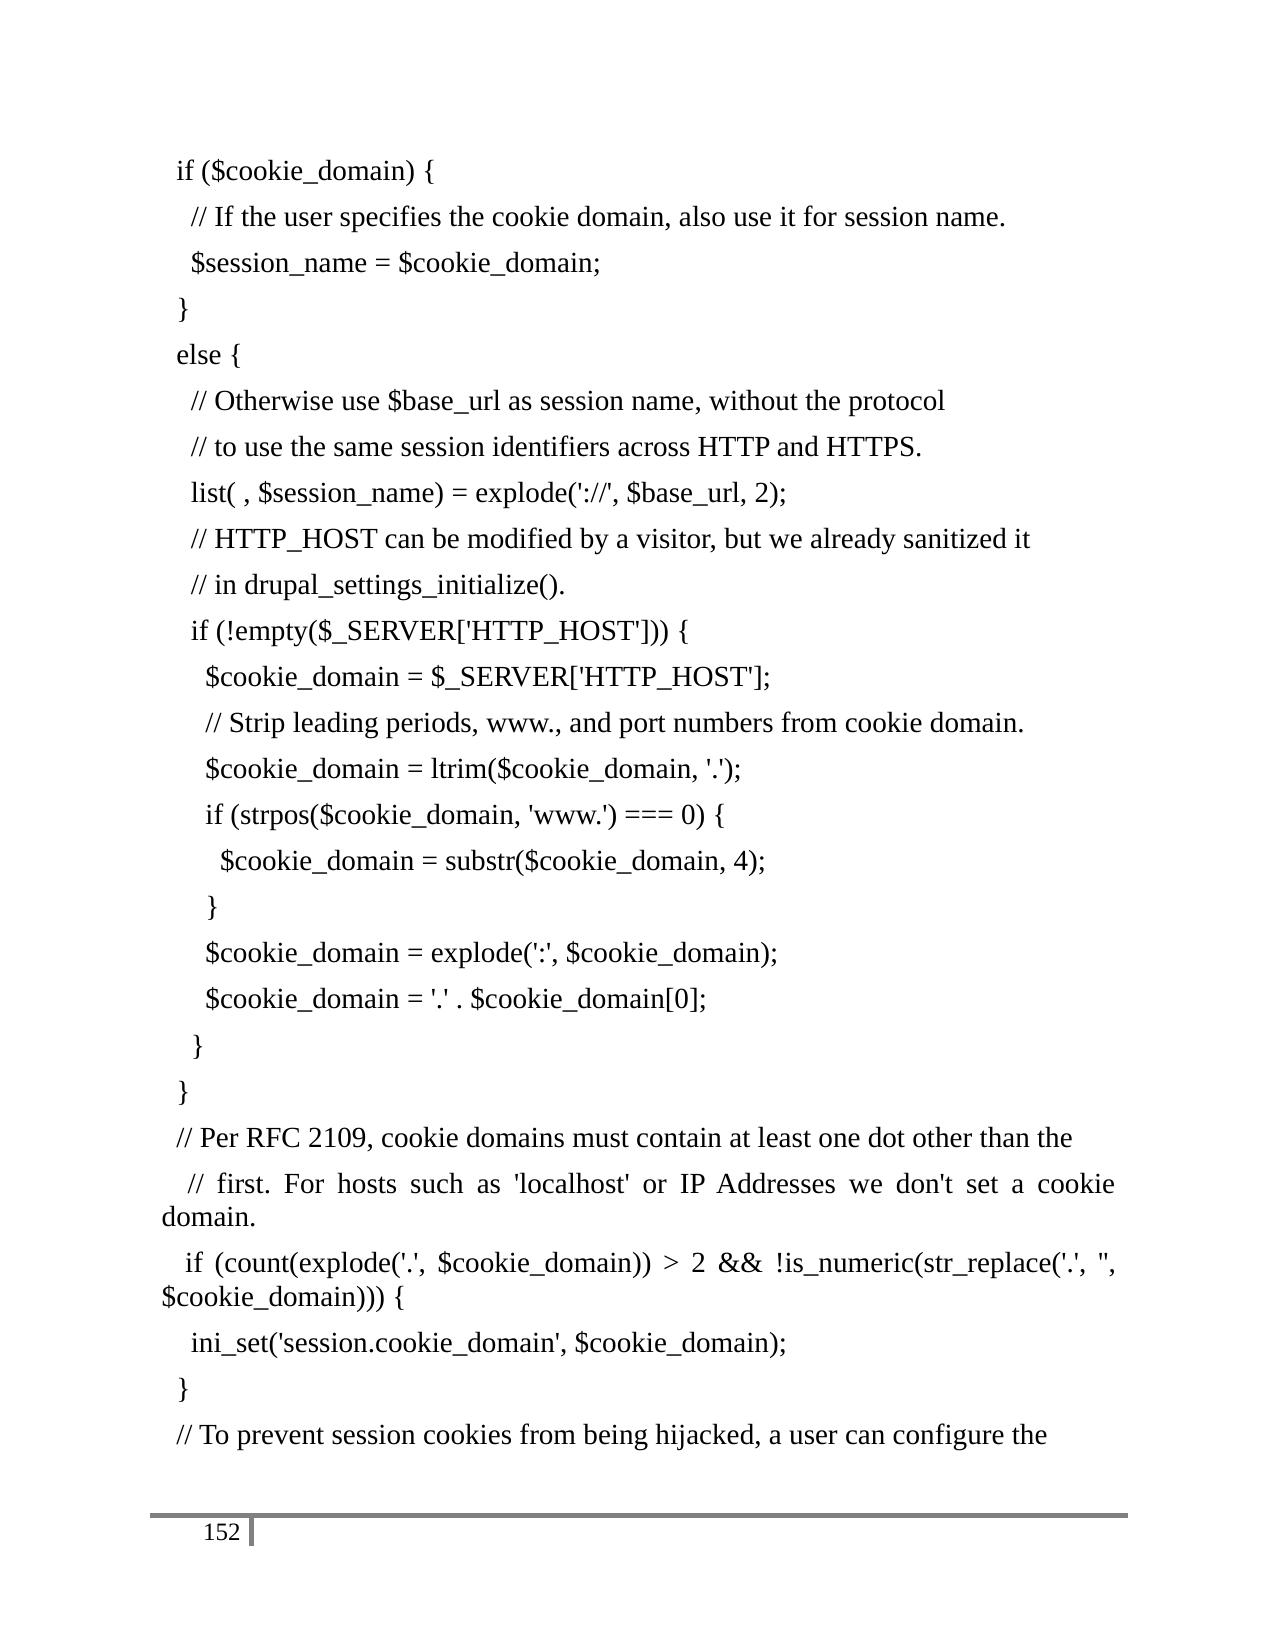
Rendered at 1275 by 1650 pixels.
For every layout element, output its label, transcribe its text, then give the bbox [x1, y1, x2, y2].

text else { [161, 337, 1117, 371]
text $cookie_domain = substr($cookie_domain, 4); [161, 843, 1117, 877]
text $cookie_domain = '.' . $cookie_domain[0]; [161, 982, 1117, 1015]
text // Per RFC 2109, cookie domains must contain at least one dot other than the [161, 1120, 1117, 1153]
text $cookie_domain = explode(':', $cookie_domain); [161, 936, 1117, 969]
text // in drupal_settings_initialize(). [161, 567, 1117, 601]
text // first. For hosts such as 'localhost' or IP Addresses we don't set a cookie domain. [161, 1166, 1117, 1233]
text $cookie_domain = ltrim($cookie_domain, '.'); [161, 751, 1117, 785]
text // to use the same session identifiers across HTTP and HTTPS. [161, 429, 1117, 463]
text } [161, 291, 1117, 324]
text if (strpos($cookie_domain, 'www.') === 0) { [161, 797, 1117, 831]
text $cookie_domain = $_SERVER['HTTP_HOST']; [161, 659, 1117, 693]
text list( , $session_name) = explode('://', $base_url, 2); [161, 475, 1117, 509]
text // Otherwise use $base_url as session name, without the protocol [161, 383, 1117, 417]
text // To prevent session cookies from being hijacked, a user can configure the [161, 1417, 1117, 1451]
text } [161, 1074, 1117, 1107]
text // If the user specifies the cookie domain, also use it for session name. [161, 199, 1117, 232]
text } [161, 889, 1117, 923]
text if ($cookie_domain) { [161, 153, 1117, 186]
text $session_name = $cookie_domain; [161, 245, 1117, 278]
text // Strip leading periods, www., and port numbers from cookie domain. [161, 705, 1117, 739]
text if (!empty($_SERVER['HTTP_HOST'])) { [161, 613, 1117, 647]
text if (count(explode('.', $cookie_domain)) > 2 && !is_numeric(str_replace('.', '', $cookie_domain))) { [161, 1245, 1117, 1312]
text ini_set('session.cookie_domain', $cookie_domain); [161, 1325, 1117, 1358]
text } [161, 1028, 1117, 1061]
text // HTTP_HOST can be modified by a visitor, but we already sanitized it [161, 521, 1117, 555]
text } [161, 1371, 1117, 1404]
